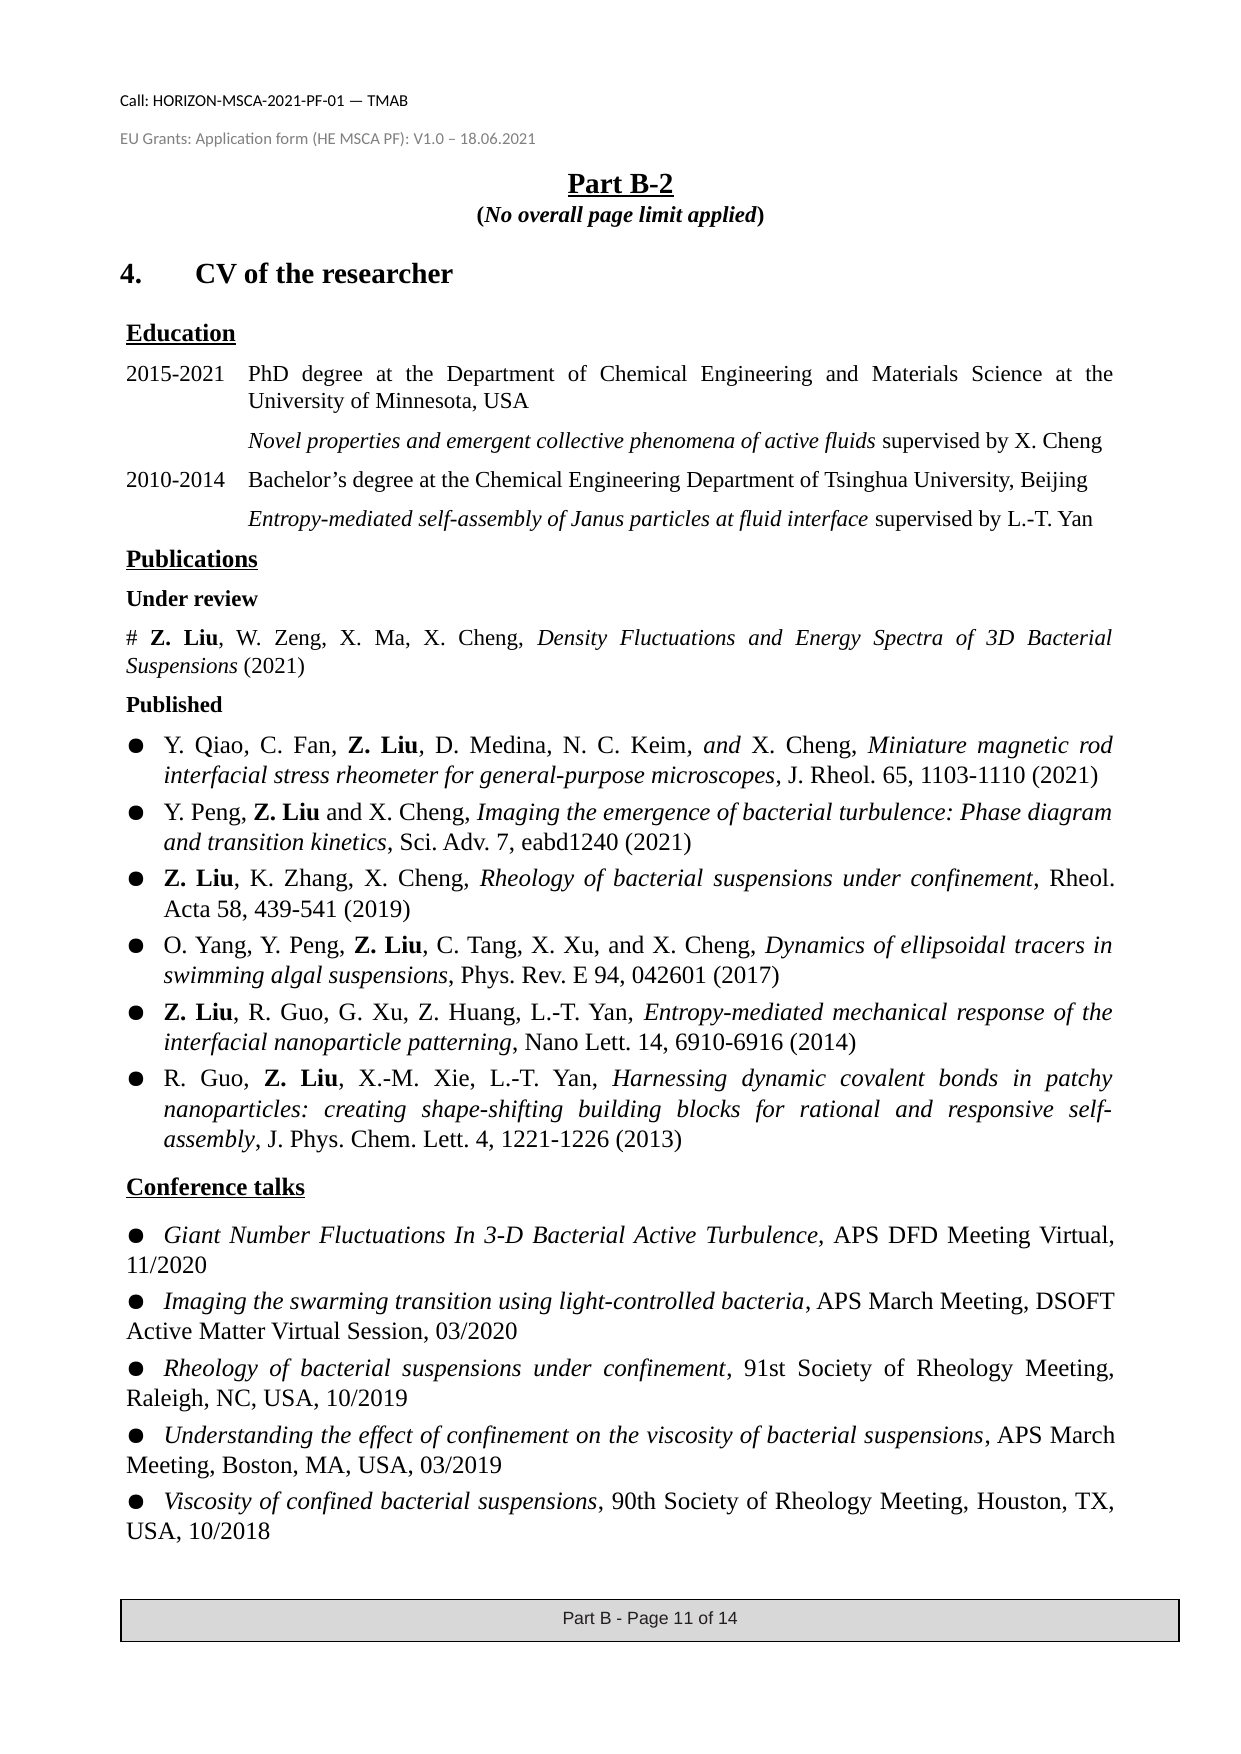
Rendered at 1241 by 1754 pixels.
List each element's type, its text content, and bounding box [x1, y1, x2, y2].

table_cell Under review [120, 580, 1121, 619]
table_cell Published [120, 685, 1121, 724]
text (No overall page limit applied) [120, 201, 1121, 228]
text Part B-2 [120, 166, 1121, 200]
table_header Education [120, 313, 1121, 354]
table_cell Bachelor’s degree at the Chemical Engineering Department of Tsinghua University, Beijing [242, 460, 1121, 499]
table_cell Entropy-mediated self-assembly of Janus particles at fluid interface supervised by L.-T. Yan [242, 499, 1121, 538]
table_cell Novel properties and emergent collective phenomena of active fluids supervised by X. Cheng [242, 421, 1121, 460]
table_cell 2015-2021 [120, 354, 242, 421]
table_cell Publications [120, 538, 1121, 580]
table_cell 2010-2014 [120, 460, 242, 499]
table_cell Conference talks [120, 1166, 1121, 1214]
table_cell # Z. Liu, W. Zeng, X. Ma, X. Cheng, Density Fluctuations and Energy Spectra of 3D Bacterial Suspensions (2021) [120, 619, 1121, 685]
table_cell [120, 499, 242, 538]
table_cell PhD degree at the Department of Chemical Engineering and Materials Science at the University of Minnesota, USA [242, 354, 1121, 421]
table_cell Giant Number Fluctuations In 3-D Bacterial Active Turbulence, APS DFD Meeting Virtual, 11/2020 Imaging the swarming transition using light-controlled bacteria, APS March Meeting, DSOFT Active Matter Virtual Session, 03/2020 Rheology of bacterial suspensions under confinement, 91st Society of Rheology Meeting, Raleigh, NC, USA, 10/2019 Understanding the effect of confinement on the viscosity of bacterial suspensions, APS March Meeting, Boston, MA, USA, 03/2019 Viscosity of confined bacterial suspensions, 90th Society of Rheology Meeting, Houston, TX, USA, 10/2018 [120, 1214, 1121, 1559]
table_cell Y. Qiao, C. Fan, Z. Liu, D. Medina, N. C. Keim, and X. Cheng, Miniature magnetic rod interfacial stress rheometer for general-purpose microscopes, J. Rheol. 65, 1103-1110 (2021) Y. Peng, Z. Liu and X. Cheng, Imaging the emergence of bacterial turbulence: Phase diagram and transition kinetics, Sci. Adv. 7, eabd1240 (2021) Z. Liu, K. Zhang, X. Cheng, Rheology of bacterial suspensions under confinement, Rheol. Acta 58, 439-541 (2019) O. Yang, Y. Peng, Z. Liu, C. Tang, X. Xu, and X. Cheng, Dynamics of ellipsoidal tracers in swimming algal suspensions, Phys. Rev. E 94, 042601 (2017) Z. Liu, R. Guo, G. Xu, Z. Huang, L.-T. Yan, Entropy-mediated mechanical response of the interfacial nanoparticle patterning, Nano Lett. 14, 6910-6916 (2014) R. Guo, Z. Liu, X.-M. Xie, L.-T. Yan, Harnessing dynamic covalent bonds in patchy nanoparticles: creating shape-shifting building blocks for rational and responsive self-assembly, J. Phys. Chem. Lett. 4, 1221-1226 (2013) [120, 725, 1121, 1166]
text 4. CV of the researcher [120, 257, 1121, 290]
table_cell [120, 421, 242, 460]
